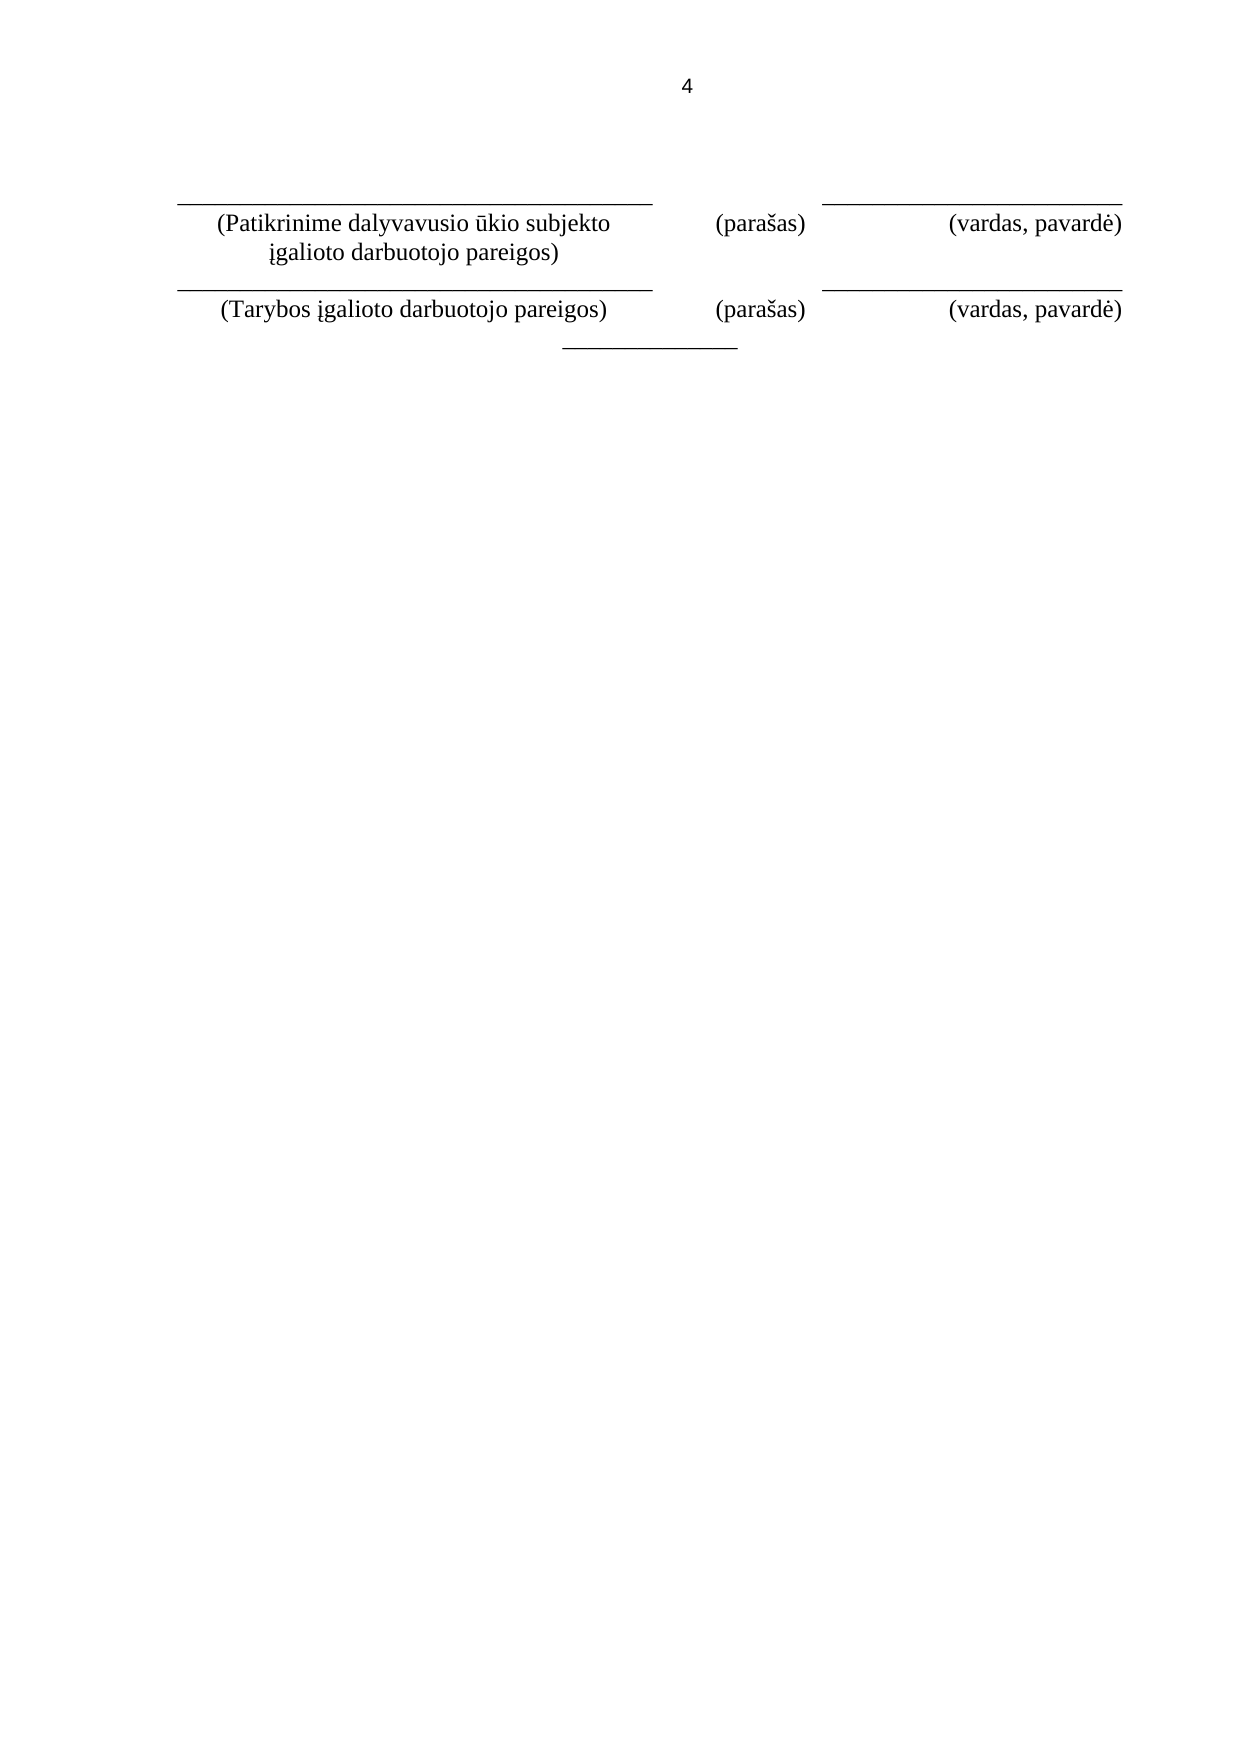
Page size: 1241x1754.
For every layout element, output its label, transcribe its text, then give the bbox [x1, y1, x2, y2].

text įgalioto darbuotojo pareigos) [177, 237, 1122, 266]
text ______________ [177, 323, 1122, 352]
text (Tarybos įgalioto darbuotojo pareigos) (parašas) (vardas, pavardė) [177, 294, 1122, 323]
text ______________________________________ ________________________ [177, 266, 1122, 294]
text (Patikrinime dalyvavusio ūkio subjekto (parašas) (vardas, pavardė) [177, 208, 1122, 237]
text ______________________________________ ________________________ [177, 179, 1122, 208]
